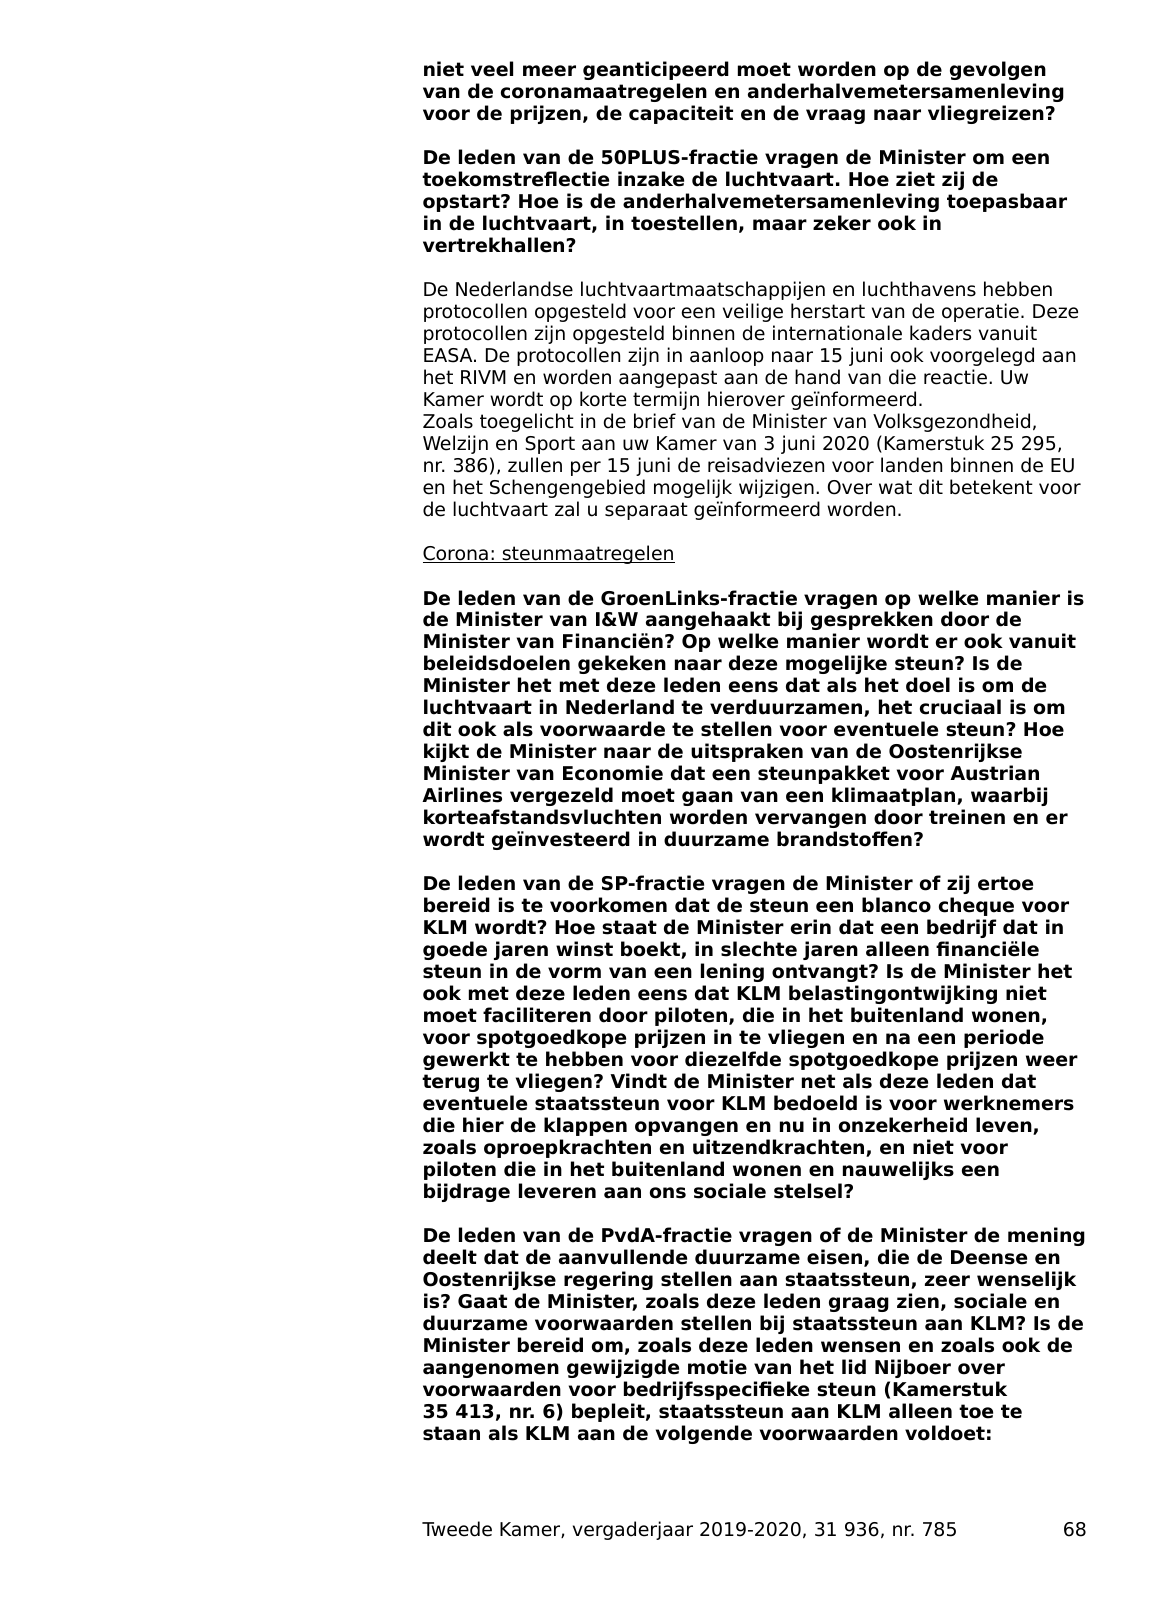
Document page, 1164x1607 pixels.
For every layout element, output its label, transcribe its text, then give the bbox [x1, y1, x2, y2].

subtitle Corona: steunmaatregelen [422, 543, 1087, 565]
text De leden van de 50PLUS-fractie vragen de Minister om een toekomstreflectie inzake de luchtvaart. Hoe ziet zij de opstart? Hoe is de anderhalvemetersamenleving toepasbaar in de luchtvaart, in toestellen, maar zeker ook in vertrekhallen? [422, 147, 1087, 257]
text De leden van de PvdA-fractie vragen of de Minister de mening deelt dat de aanvullende duurzame eisen, die de Deense en Oostenrijkse regering stellen aan staatssteun, zeer wenselijk is? Gaat de Minister, zoals deze leden graag zien, sociale en duurzame voorwaarden stellen bij staatssteun aan KLM? Is de Minister bereid om, zoals deze leden wensen en zoals ook de aangenomen gewijzigde motie van het lid Nijboer over voorwaarden voor bedrijfsspecifieke steun (Kamerstuk 35 413, nr. 6) bepleit, staatssteun aan KLM alleen toe te staan als KLM aan de volgende voorwaarden voldoet: [422, 1225, 1087, 1445]
text Zoals toegelicht in de brief van de Minister van Volksgezondheid, Welzijn en Sport aan uw Kamer van 3 juni 2020 (Kamerstuk 25 295, nr. 386), zullen per 15 juni de reisadviezen voor landen binnen de EU en het Schengengebied mogelijk wijzigen. Over wat dit betekent voor de luchtvaart zal u separaat geïnformeerd worden. [422, 411, 1087, 521]
text niet veel meer geanticipeerd moet worden op de gevolgen van de coronamaatregelen en anderhalvemetersamenleving voor de prijzen, de capaciteit en de vraag naar vliegreizen? [422, 59, 1087, 125]
text De leden van de SP-fractie vragen de Minister of zij ertoe bereid is te voorkomen dat de steun een blanco cheque voor KLM wordt? Hoe staat de Minister erin dat een bedrijf dat in goede jaren winst boekt, in slechte jaren alleen financiële steun in de vorm van een lening ontvangt? Is de Minister het ook met deze leden eens dat KLM belastingontwijking niet moet faciliteren door piloten, die in het buitenland wonen, voor spotgoedkope prijzen in te vliegen en na een periode gewerkt te hebben voor diezelfde spotgoedkope prijzen weer terug te vliegen? Vindt de Minister net als deze leden dat eventuele staatssteun voor KLM bedoeld is voor werknemers die hier de klappen opvangen en nu in onzekerheid leven, zoals oproepkrachten en uitzendkrachten, en niet voor piloten die in het buitenland wonen en nauwelijks een bijdrage leveren aan ons sociale stelsel? [422, 873, 1087, 1203]
text De Nederlandse luchtvaartmaatschappijen en luchthavens hebben protocollen opgesteld voor een veilige herstart van de operatie. Deze protocollen zijn opgesteld binnen de internationale kaders vanuit EASA. De protocollen zijn in aanloop naar 15 juni ook voorgelegd aan het RIVM en worden aangepast aan de hand van die reactie. Uw Kamer wordt op korte termijn hierover geïnformeerd. [422, 279, 1087, 411]
text De leden van de GroenLinks-fractie vragen op welke manier is de Minister van I&W aangehaakt bij gesprekken door de Minister van Financiën? Op welke manier wordt er ook vanuit beleidsdoelen gekeken naar deze mogelijke steun? Is de Minister het met deze leden eens dat als het doel is om de luchtvaart in Nederland te verduurzamen, het cruciaal is om dit ook als voorwaarde te stellen voor eventuele steun? Hoe kijkt de Minister naar de uitspraken van de Oostenrijkse Minister van Economie dat een steunpakket voor Austrian Airlines vergezeld moet gaan van een klimaatplan, waarbij korteafstandsvluchten worden vervangen door treinen en er wordt geïnvesteerd in duurzame brandstoffen? [422, 587, 1087, 851]
